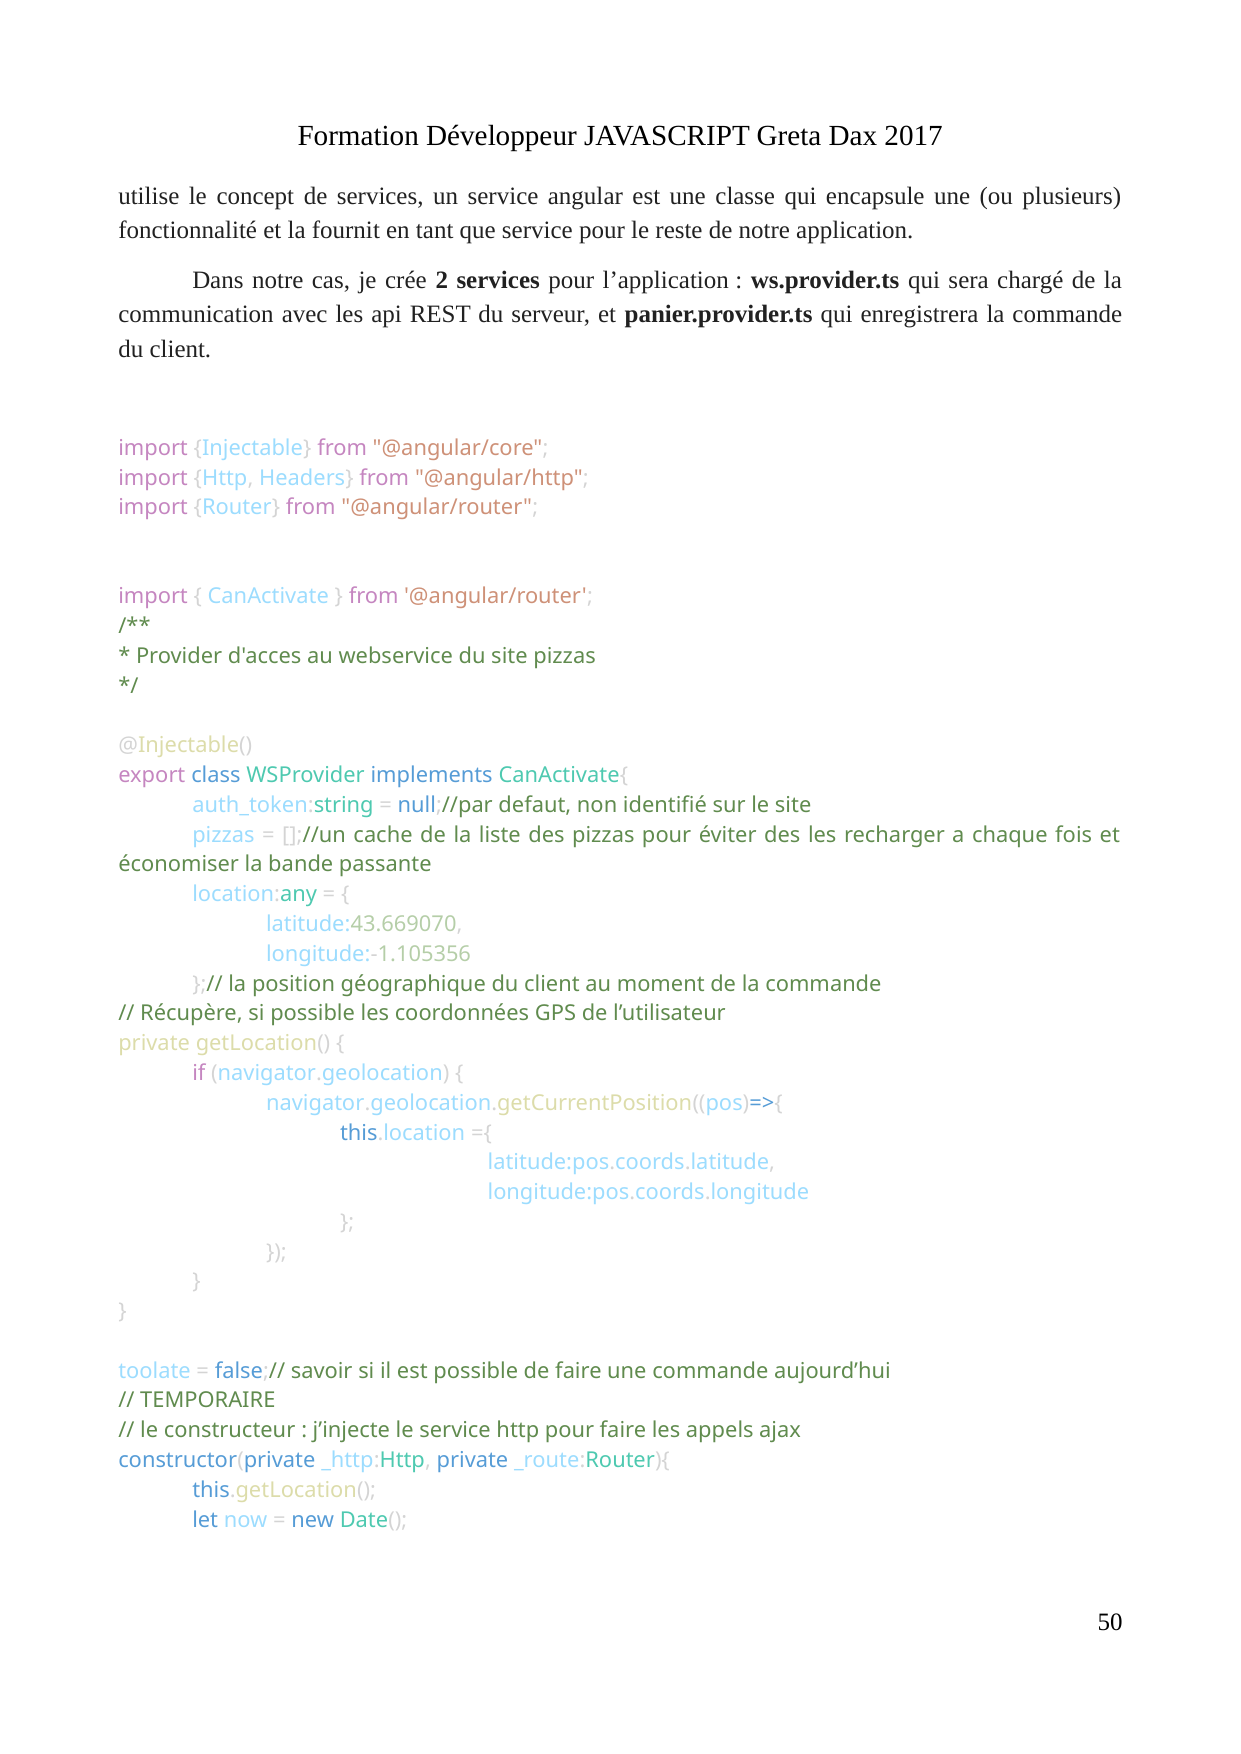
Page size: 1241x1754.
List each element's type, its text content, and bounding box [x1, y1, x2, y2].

text import { CanActivate } from '@angular/router'; [118, 580, 1122, 610]
text /** [118, 610, 1122, 640]
text // TEMPORAIRE [118, 1384, 1122, 1414]
text private getLocation() { [118, 1027, 1122, 1057]
text * Provider d'acces au webservice du site pizzas [118, 640, 1122, 670]
text longitude:pos.coords.longitude [118, 1176, 1122, 1206]
text }); [118, 1236, 1122, 1265]
text constructor(private _http:Http, private _route:Router){ [118, 1444, 1122, 1474]
text } [118, 1265, 1122, 1295]
text }; [118, 1206, 1122, 1236]
text let now = new Date(); [118, 1504, 1122, 1533]
text latitude:43.669070, [118, 908, 1122, 938]
text this.location ={ [118, 1116, 1122, 1146]
text location:any = { [118, 878, 1122, 908]
text longitude:-1.105356 [118, 938, 1122, 967]
text import {Http, Headers} from "@angular/http"; [118, 462, 1122, 491]
text } [118, 1295, 1122, 1325]
text };// la position géographique du client au moment de la commande [118, 967, 1122, 997]
text latitude:pos.coords.latitude, [118, 1146, 1122, 1176]
text import {Router} from "@angular/router"; [118, 491, 1122, 521]
text import {Injectable} from "@angular/core"; [118, 432, 1122, 462]
text this.getLocation(); [118, 1474, 1122, 1504]
text navigator.geolocation.getCurrentPosition((pos)=>{ [118, 1087, 1122, 1116]
text if (navigator.geolocation) { [118, 1057, 1122, 1087]
text pizzas = [];//un cache de la liste des pizzas pour éviter des les recharger a chaque fois et économiser la bande passante [118, 818, 1122, 878]
text // le constructeur : j’injecte le service http pour faire les appels ajax [118, 1414, 1122, 1444]
text Dans notre cas, je crée 2 services pour l’application : ws.provider.ts qui sera chargé de la communication avec les api REST du serveur, et panier.provider.ts qui enregistrera la commande du client. [118, 265, 1122, 362]
text export class WSProvider implements CanActivate{ [118, 759, 1122, 789]
text toolate = false;// savoir si il est possible de faire une commande aujourd’hui [118, 1355, 1122, 1384]
text auth_token:string = null;//par defaut, non identifié sur le site [118, 789, 1122, 818]
text @Injectable() [118, 729, 1122, 759]
text */ [118, 670, 1122, 699]
text // Récupère, si possible les coordonnées GPS de l’utilisateur [118, 997, 1122, 1027]
text utilise le concept de services, un service angular est une classe qui encapsule une (ou plusieurs) fonctionnalité et la fournit en tant que service pour le reste de notre application. [118, 181, 1122, 244]
